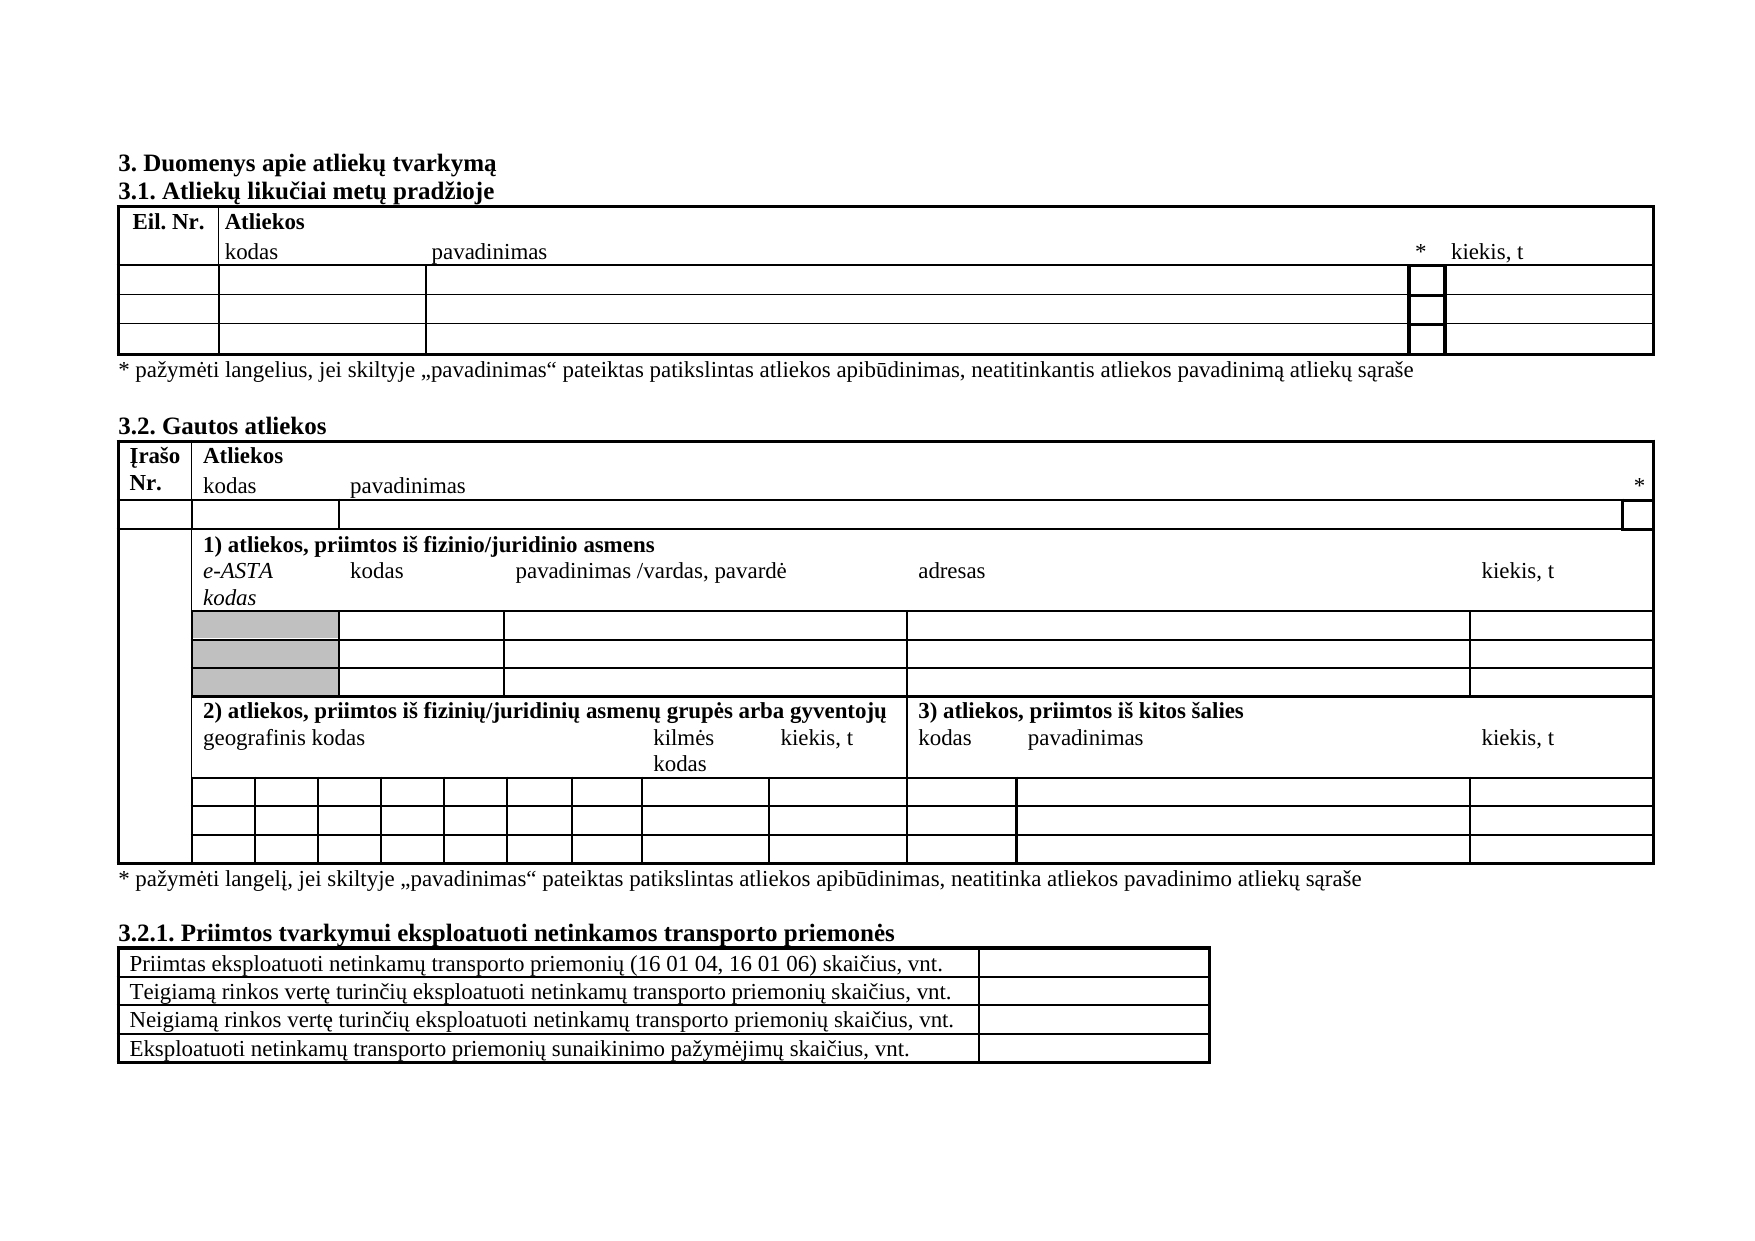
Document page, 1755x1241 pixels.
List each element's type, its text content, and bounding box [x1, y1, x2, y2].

table_cell kilmės kodas [642, 724, 769, 777]
table_cell [1018, 836, 1469, 862]
text 3.1. Atliekų likučiai metų pradžioje [118, 176, 1636, 205]
table_cell [120, 777, 191, 805]
table_cell [1471, 807, 1652, 833]
table_cell geografinis kodas [192, 724, 572, 777]
table_cell Eksploatuoti netinkamų transporto priemonių sunaikinimo pažymėjimų skaičius, vnt. [120, 1035, 978, 1061]
table_cell [193, 807, 254, 833]
text * pažymėti langelius, jei skiltyje „pavadinimas“ pateiktas patikslintas atliekos apibūdinimas, neatitinkantis atliekos pavadinimą atliekų sąraše [118, 356, 1636, 382]
table_cell [120, 266, 218, 293]
table_cell [770, 807, 906, 833]
table_cell [256, 807, 317, 833]
table_cell [1471, 669, 1652, 695]
table_cell [193, 501, 338, 528]
table_cell kodas [339, 558, 504, 610]
table_cell e-ASTA kodas [192, 558, 339, 610]
table_cell [120, 295, 218, 323]
table_cell [643, 836, 768, 862]
table_cell [193, 641, 338, 667]
table_header [907, 443, 1622, 469]
table_cell [1471, 836, 1652, 862]
table_cell [120, 639, 191, 667]
table_cell [193, 836, 254, 862]
table_cell [980, 978, 1208, 1004]
table_cell [256, 779, 317, 805]
table_cell [120, 324, 218, 352]
table_cell [770, 836, 906, 862]
table_cell 2) atliekos, priimtos iš fizinių/juridinių asmenų grupės arba gyventojų [192, 698, 906, 724]
table_header Eil. Nr. [120, 208, 218, 264]
table_cell [1447, 295, 1652, 323]
table_cell Teigiamą rinkos vertę turinčių eksploatuoti netinkamų transporto priemonių skaičius, vnt. [120, 978, 978, 1004]
table_cell [643, 779, 768, 805]
table_cell [1470, 530, 1652, 557]
table_header [980, 950, 1208, 976]
table_cell [643, 807, 768, 833]
table_header [1623, 443, 1652, 469]
table_cell [505, 612, 906, 638]
table_cell kodas [219, 235, 426, 264]
table_cell [319, 836, 380, 862]
table_cell [1471, 612, 1652, 638]
table_cell [220, 295, 425, 323]
table_cell [1447, 266, 1652, 293]
table_cell [120, 805, 191, 833]
table_cell Neigiamą rinkos vertę turinčių eksploatuoti netinkamų transporto priemonių skaičius, vnt. [120, 1006, 978, 1033]
table_header Atliekos [192, 443, 339, 469]
table_cell [120, 558, 191, 610]
table_cell [427, 266, 1407, 293]
table_cell [1018, 779, 1469, 805]
table_cell [193, 612, 338, 638]
table_cell [1471, 641, 1652, 667]
table_cell [1411, 326, 1443, 352]
table_cell [193, 669, 338, 695]
table_cell [220, 324, 425, 352]
table_cell [427, 324, 1407, 352]
table_cell [427, 295, 1407, 323]
table_cell [120, 610, 191, 638]
table_cell 1) atliekos, priimtos iš fizinio/juridinio asmens [192, 530, 907, 557]
table_cell [340, 501, 1621, 528]
table_cell [382, 779, 443, 805]
table_cell [120, 724, 191, 777]
table_cell [1411, 267, 1443, 293]
table_cell [980, 1035, 1208, 1061]
table_header [339, 443, 907, 469]
table_cell [193, 779, 254, 805]
table_cell kodas [192, 469, 339, 498]
table_cell [340, 612, 503, 638]
table_cell pavadinimas [1016, 724, 1470, 777]
table_cell [120, 695, 191, 724]
table_cell [908, 836, 1015, 862]
table_cell [1471, 779, 1652, 805]
table_cell [1411, 297, 1443, 323]
table_cell [505, 641, 906, 667]
table_header [1409, 208, 1445, 234]
table_cell [908, 779, 1015, 805]
table_cell [908, 612, 1469, 638]
table_cell [508, 836, 571, 862]
table_header Priimtas eksploatuoti netinkamų transporto priemonių (16 01 04, 16 01 06) skaičius, vnt. [120, 950, 978, 976]
table_cell [907, 530, 1307, 557]
table_cell [340, 641, 503, 667]
text 3.2. Gautos atliekos [118, 411, 1636, 439]
table_cell adresas [907, 558, 1470, 610]
table_cell [908, 641, 1469, 667]
table_header Įrašo Nr. [120, 443, 191, 498]
table_cell [573, 779, 641, 805]
table_cell pavadinimas [426, 235, 1409, 264]
table_cell [120, 834, 191, 862]
table_cell [1307, 530, 1470, 557]
text * pažymėti langelį, jei skiltyje „pavadinimas“ pateiktas patikslintas atliekos apibūdinimas, neatitinka atliekos pavadinimo atliekų sąraše [118, 865, 1636, 891]
table_cell [572, 724, 642, 777]
table_cell [445, 779, 506, 805]
table_cell kiekis, t [1470, 558, 1652, 610]
table_cell [319, 779, 380, 805]
text 3. Duomenys apie atliekų tvarkymą [118, 148, 1636, 176]
table_cell [120, 667, 191, 695]
table_header Atliekos [219, 208, 1409, 234]
table_cell pavadinimas /vardas, pavardė [504, 558, 907, 610]
table_cell [1018, 807, 1469, 833]
table_cell [445, 807, 506, 833]
table_cell [980, 1006, 1208, 1033]
table_cell [382, 807, 443, 833]
table_cell [908, 807, 1015, 833]
table_cell [770, 779, 906, 805]
table_cell [120, 501, 191, 528]
table_cell [505, 669, 906, 695]
table_cell [573, 807, 641, 833]
table_cell [508, 779, 571, 805]
table_cell 3) atliekos, priimtos iš kitos šalies [908, 698, 1652, 724]
text 3.2.1. Priimtos tvarkymui eksploatuoti netinkamos transporto priemonės [118, 918, 1636, 946]
table_cell kiekis, t [1445, 235, 1652, 264]
table_cell * [1623, 469, 1652, 498]
table_cell [120, 530, 191, 557]
table_cell [319, 807, 380, 833]
table_cell [382, 836, 443, 862]
table_cell * [1409, 235, 1445, 264]
table_cell [508, 807, 571, 833]
table_cell [220, 266, 425, 293]
table_header [1445, 208, 1652, 234]
table_cell [573, 836, 641, 862]
table_cell kiekis, t [769, 724, 906, 777]
table_cell pavadinimas [339, 469, 1622, 498]
table_cell [445, 836, 506, 862]
table_cell [1447, 324, 1652, 352]
table_cell [340, 669, 503, 695]
table_cell [908, 669, 1469, 695]
table_cell [256, 836, 317, 862]
table_cell [1624, 502, 1652, 528]
table_cell kodas [908, 724, 1016, 777]
table_cell kiekis, t [1470, 724, 1652, 777]
